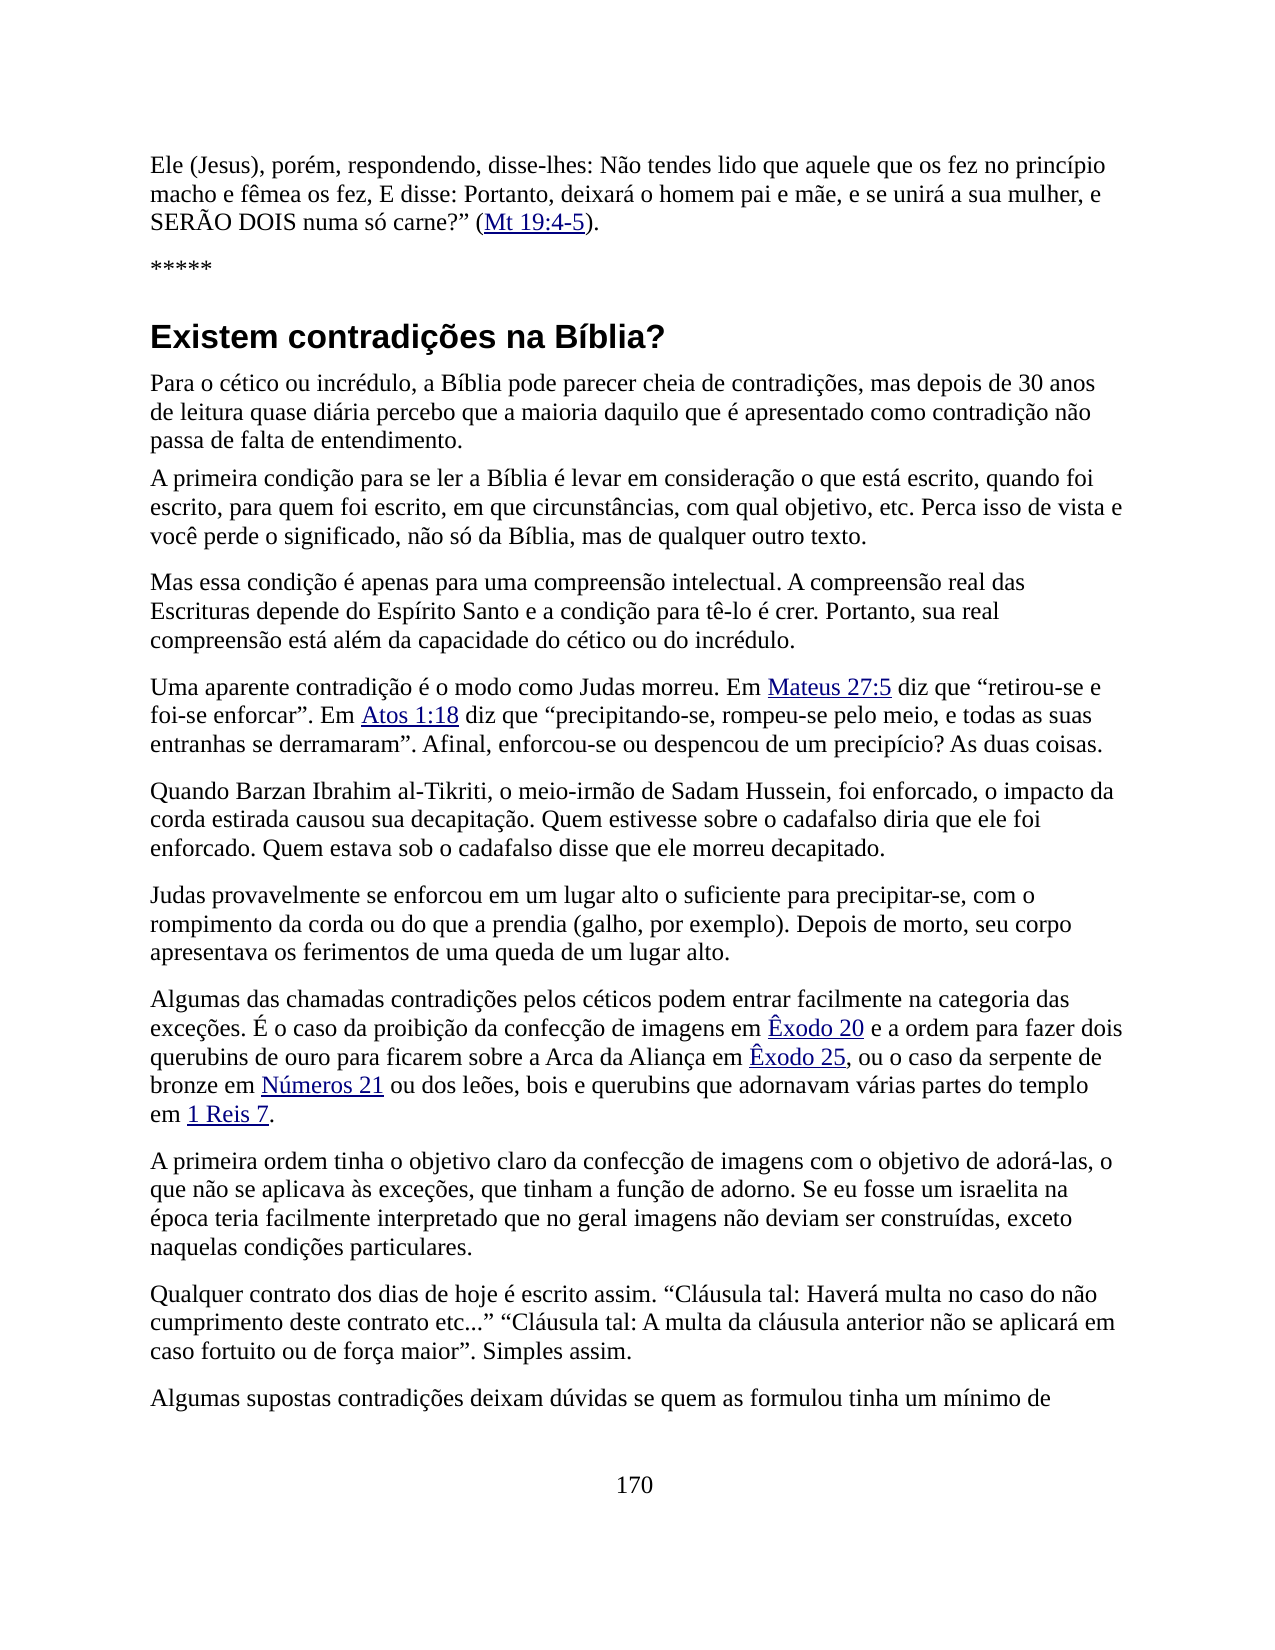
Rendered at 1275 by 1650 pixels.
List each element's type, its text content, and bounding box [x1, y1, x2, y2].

text ***** [150, 254, 1125, 283]
text Qualquer contrato dos dias de hoje é escrito assim. “Cláusula tal: Haverá multa no caso do não cumprimento deste contrato etc...” “Cláusula tal: A multa da cláusula anterior não se aplicará em caso fortuito ou de força maior”. Simples assim. [150, 1279, 1125, 1365]
text Ele (Jesus), porém, respondendo, disse-lhes: Não tendes lido que aquele que os fez no princípio macho e fêmea os fez, E disse: Portanto, deixará o homem pai e mãe, e se unirá a sua mulher, e SERÃO DOIS numa só carne?” (Mt 19:4-5). [150, 150, 1125, 236]
text Mas essa condição é apenas para uma compreensão intelectual. A compreensão real das Escrituras depende do Espírito Santo e a condição para tê-lo é crer. Portanto, sua real compreensão está além da capacidade do cético ou do incrédulo. [150, 567, 1125, 654]
text A primeira condição para se ler a Bíblia é levar em consideração o que está escrito, quando foi escrito, para quem foi escrito, em que circunstâncias, com qual objetivo, etc. Perca isso de vista e você perde o significado, não só da Bíblia, mas de qualquer outro texto. [150, 463, 1125, 549]
text Uma aparente contradição é o modo como Judas morreu. Em Mateus 27:5 diz que “retirou-se e foi-se enforcar”. Em Atos 1:18 diz que “precipitando-se, rompeu-se pelo meio, e todas as suas entranhas se derramaram”. Afinal, enforcou-se ou despencou de um precipício? As duas coisas. [150, 672, 1125, 758]
text Para o cético ou incrédulo, a Bíblia pode parecer cheia de contradições, mas depois de 30 anos de leitura quase diária percebo que a maioria daquilo que é apresentado como contradição não passa de falta de entendimento. [150, 368, 1125, 454]
text Quando Barzan Ibrahim al-Tikriti, o meio-irmão de Sadam Hussein, foi enforcado, o impacto da corda estirada causou sua decapitação. Quem estivesse sobre o cadafalso diria que ele foi enforcado. Quem estava sob o cadafalso disse que ele morreu decapitado. [150, 776, 1125, 862]
text Judas provavelmente se enforcou em um lugar alto o suficiente para precipitar-se, com o rompimento da corda ou do que a prendia (galho, por exemplo). Depois de morto, seu corpo apresentava os ferimentos de uma queda de um lugar alto. [150, 880, 1125, 966]
text Algumas das chamadas contradições pelos céticos podem entrar facilmente na categoria das exceções. É o caso da proibição da confecção de imagens em Êxodo 20 e a ordem para fazer dois querubins de ouro para ficarem sobre a Arca da Aliança em Êxodo 25, ou o caso da serpente de bronze em Números 21 ou dos leões, bois e querubins que adornavam várias partes do templo em 1 Reis 7. [150, 984, 1125, 1128]
text Algumas supostas contradições deixam dúvidas se quem as formulou tinha um mínimo de [150, 1383, 1125, 1412]
subtitle Existem contradições na Bíblia? [150, 317, 1125, 356]
text A primeira ordem tinha o objetivo claro da confecção de imagens com o objetivo de adorá-las, o que não se aplicava às exceções, que tinham a função de adorno. Se eu fosse um israelita na época teria facilmente interpretado que no geral imagens não deviam ser construídas, exceto naquelas condições particulares. [150, 1146, 1125, 1261]
